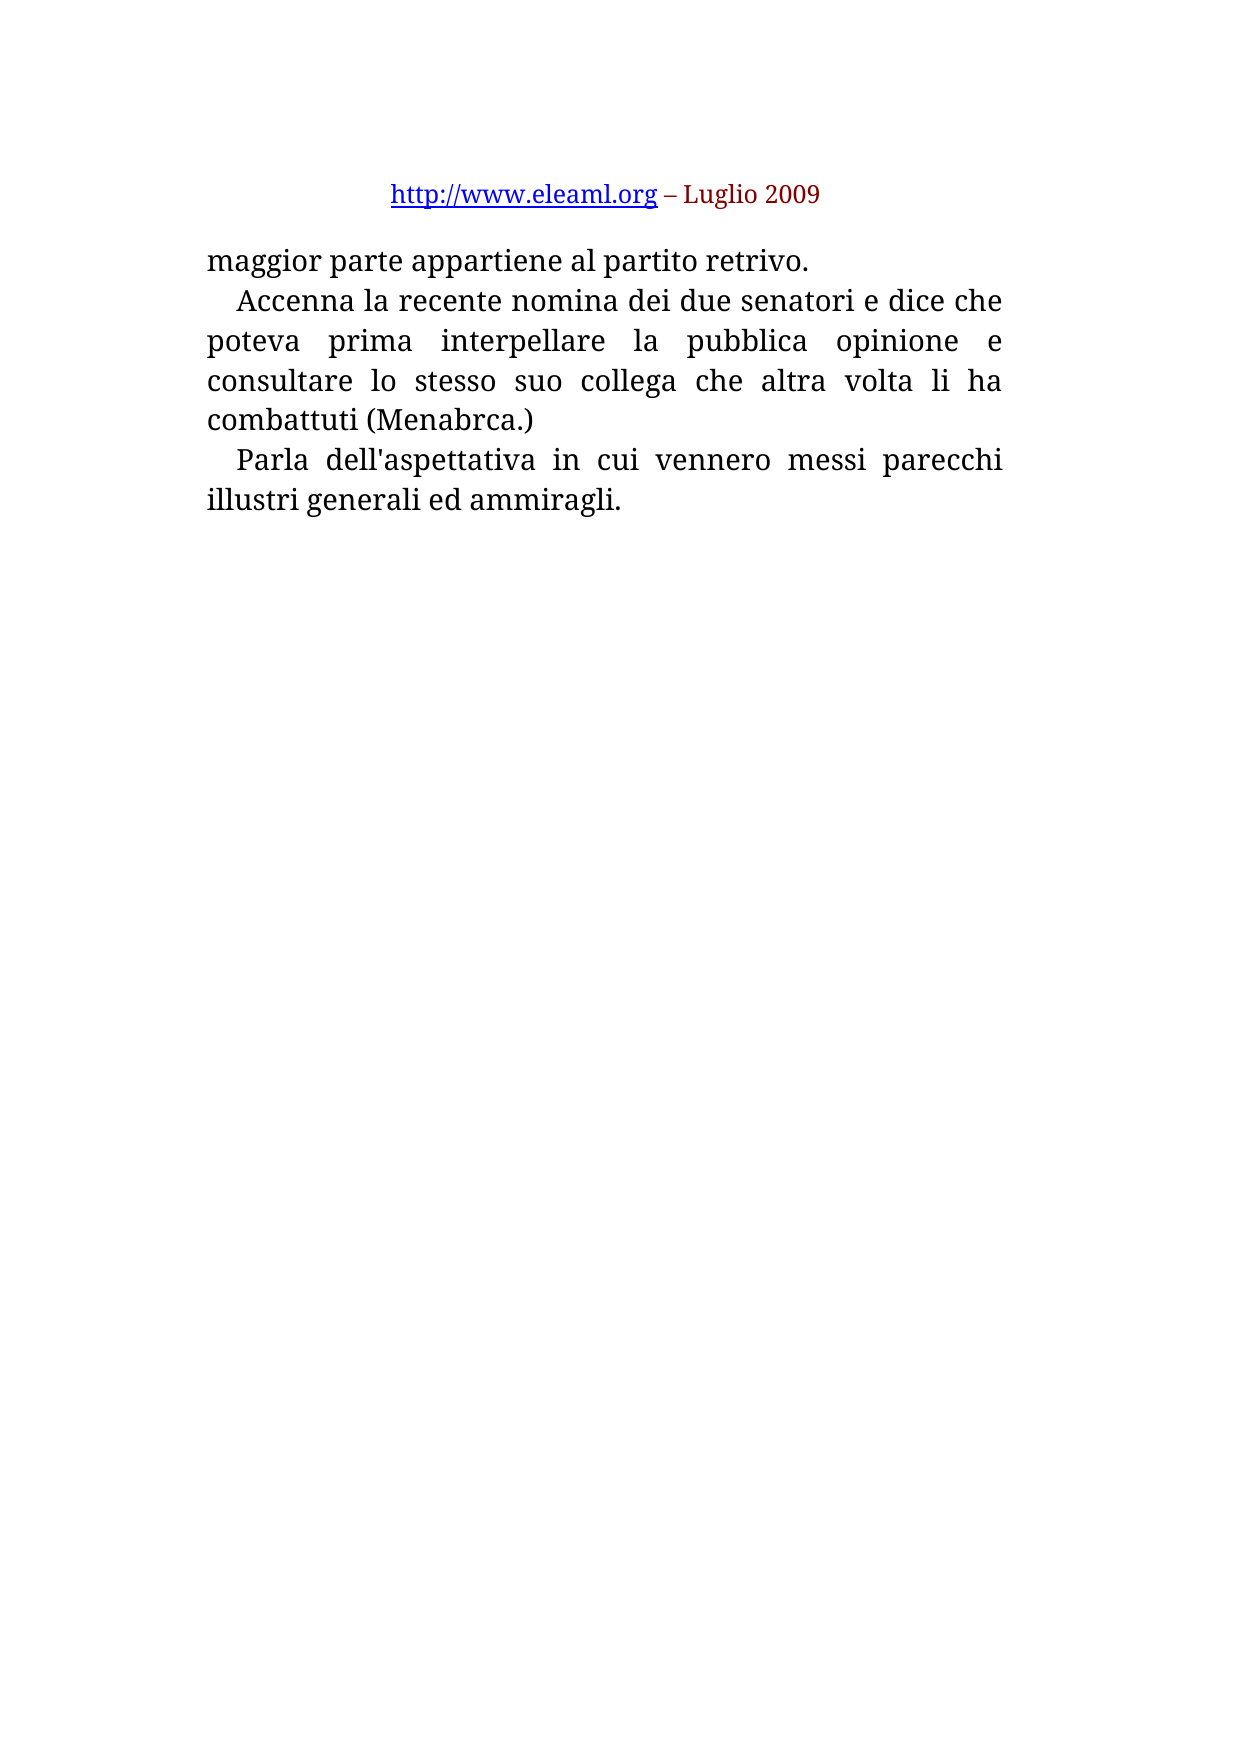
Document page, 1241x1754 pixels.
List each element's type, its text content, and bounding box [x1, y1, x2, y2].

text Accenna la recente nomina dei due senatori e dice che poteva prima interpellare la pubblica opinione e consultare lo stesso suo collega che altra volta li ha combattuti (Menabrca.) [207, 280, 1004, 439]
text Parla dell'aspettativa in cui vennero messi parecchi illustri generali ed ammiragli. [207, 439, 1004, 518]
text maggior parte appartiene al partito retrivo. [207, 241, 1004, 280]
